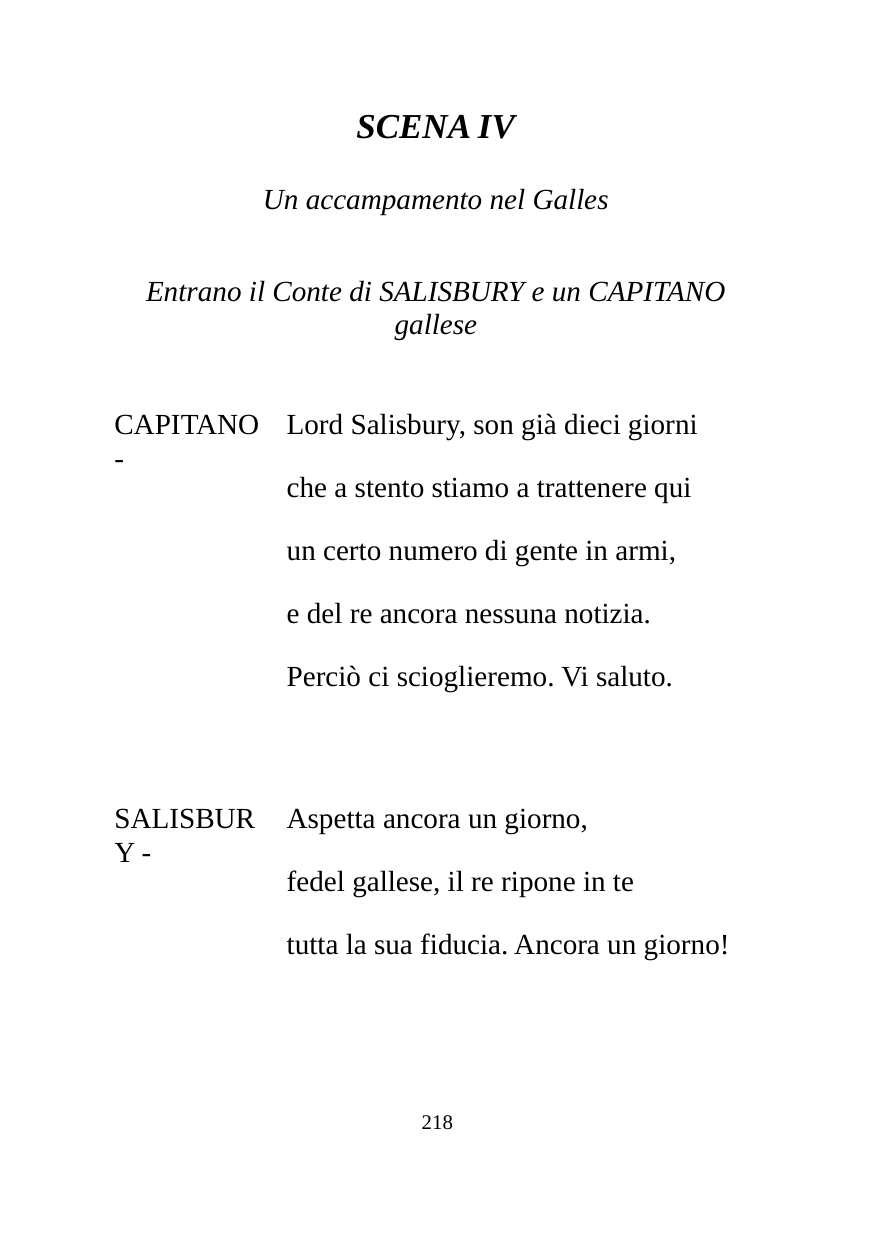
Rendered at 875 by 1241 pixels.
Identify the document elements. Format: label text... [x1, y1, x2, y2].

table_cell SALISBURY - [106, 793, 279, 1061]
table_header CAPITANO - [106, 400, 279, 793]
table_header Lord Salisbury, son già dieci giorni che a stento stiamo a trattenere qui un certo numero di gente in armi, e del re ancora nessuna notizia. Perciò ci scioglieremo. Vi saluto. [279, 400, 768, 793]
subtitle SCENA IV [106, 106, 768, 146]
text Un accampamento nel Galles [106, 182, 768, 215]
text Entrano il Conte di SALISBURY e un CAPITANO gallese [106, 274, 768, 341]
table_cell Aspetta ancora un giorno, fedel gallese, il re ripone in te tutta la sua fiducia. Ancora un giorno! [279, 793, 768, 1061]
